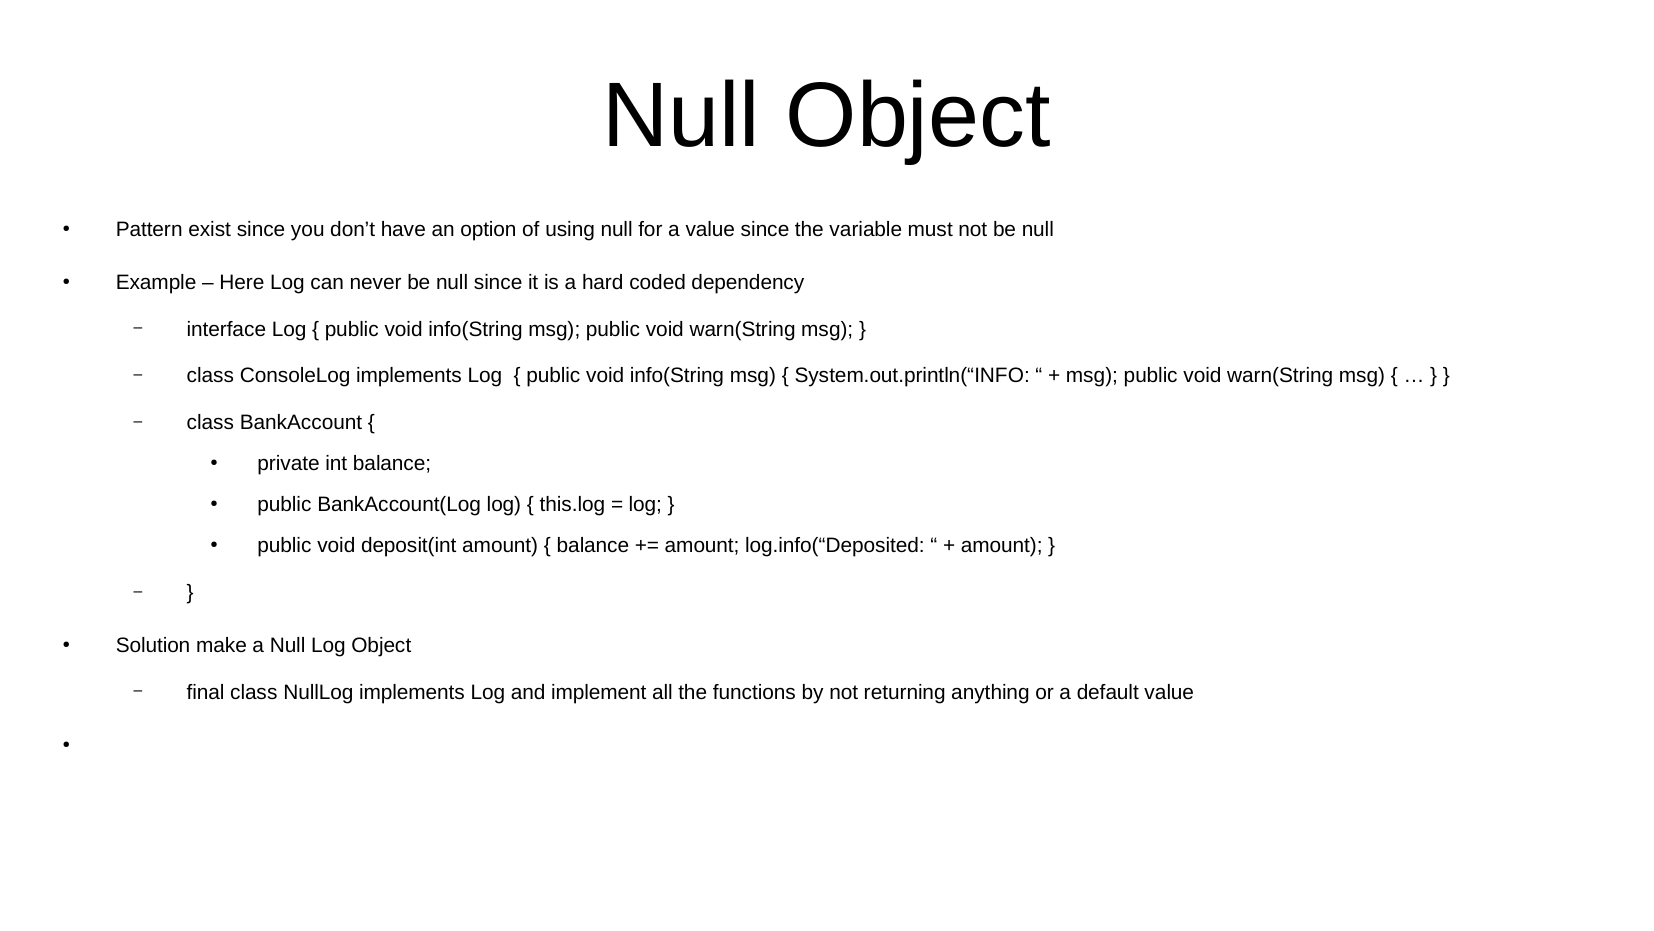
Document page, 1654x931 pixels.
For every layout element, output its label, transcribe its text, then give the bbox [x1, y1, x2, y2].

list Pattern exist since you don’t have an option of using null for a value since the variable must not be null Example – Here Log can never be null since it is a hard coded dependency interface Log { public void info(String msg); public void warn(String msg); } class ConsoleLog implements Log { public void info(String msg) { System.out.println(“INFO: “ + msg); public void warn(String msg) { … } } class BankAccount { private int balance; public BankAccount(Log log) { this.log = log; } public void deposit(int amount) { balance += amount; log.info(“Deposited: “ + amount); } } Solution make a Null Log Object final class NullLog implements Log and implement all the functions by not returning anything or a default value [45, 217, 1571, 901]
title Null Object [82, 37, 1571, 193]
